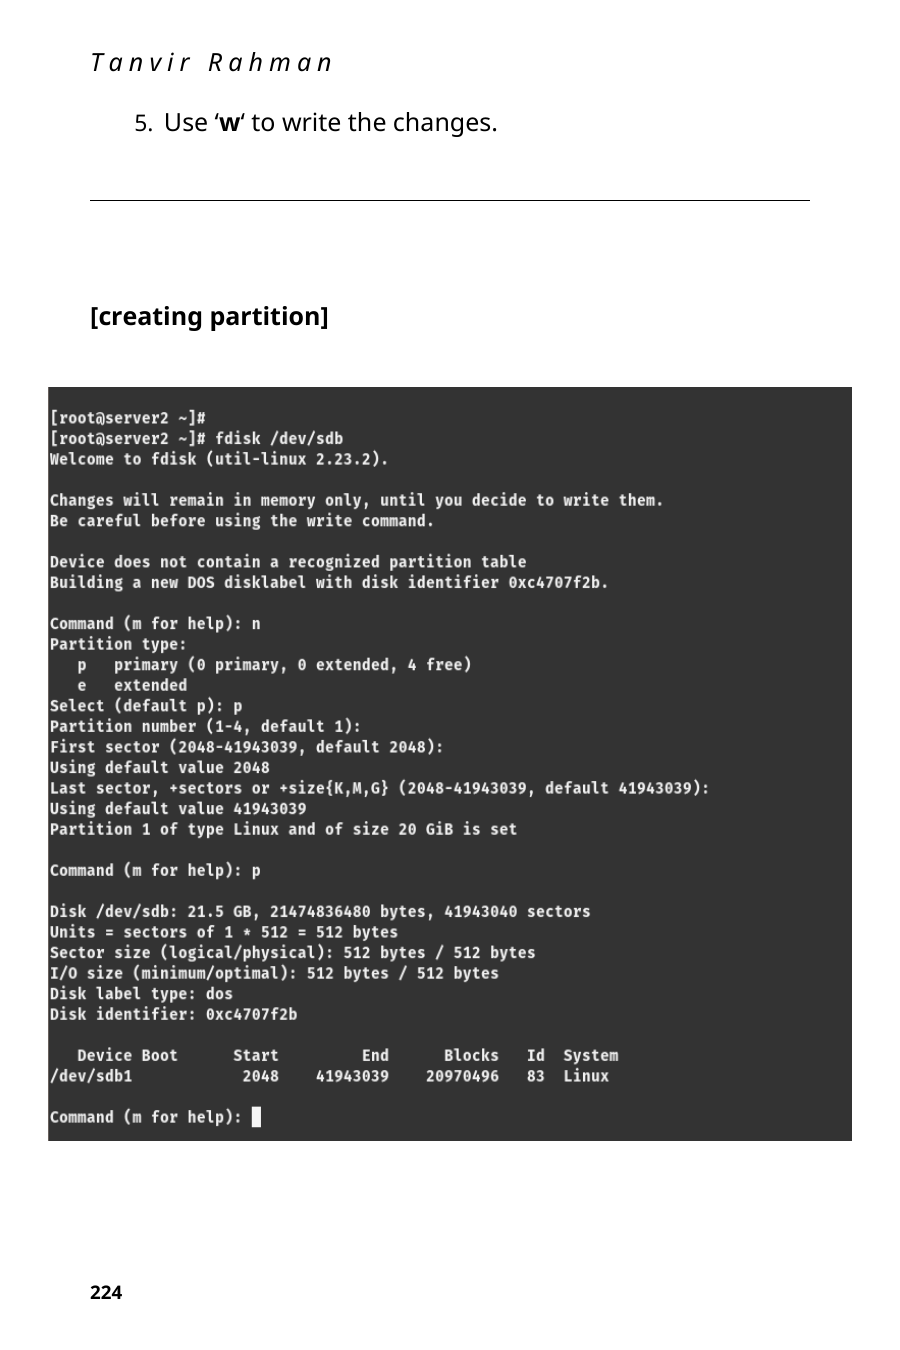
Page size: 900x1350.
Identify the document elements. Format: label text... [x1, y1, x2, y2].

text [creating partition] [90, 299, 810, 333]
list Use ‘w‘ to write the changes. [134, 105, 735, 139]
picture [48, 387, 852, 1141]
